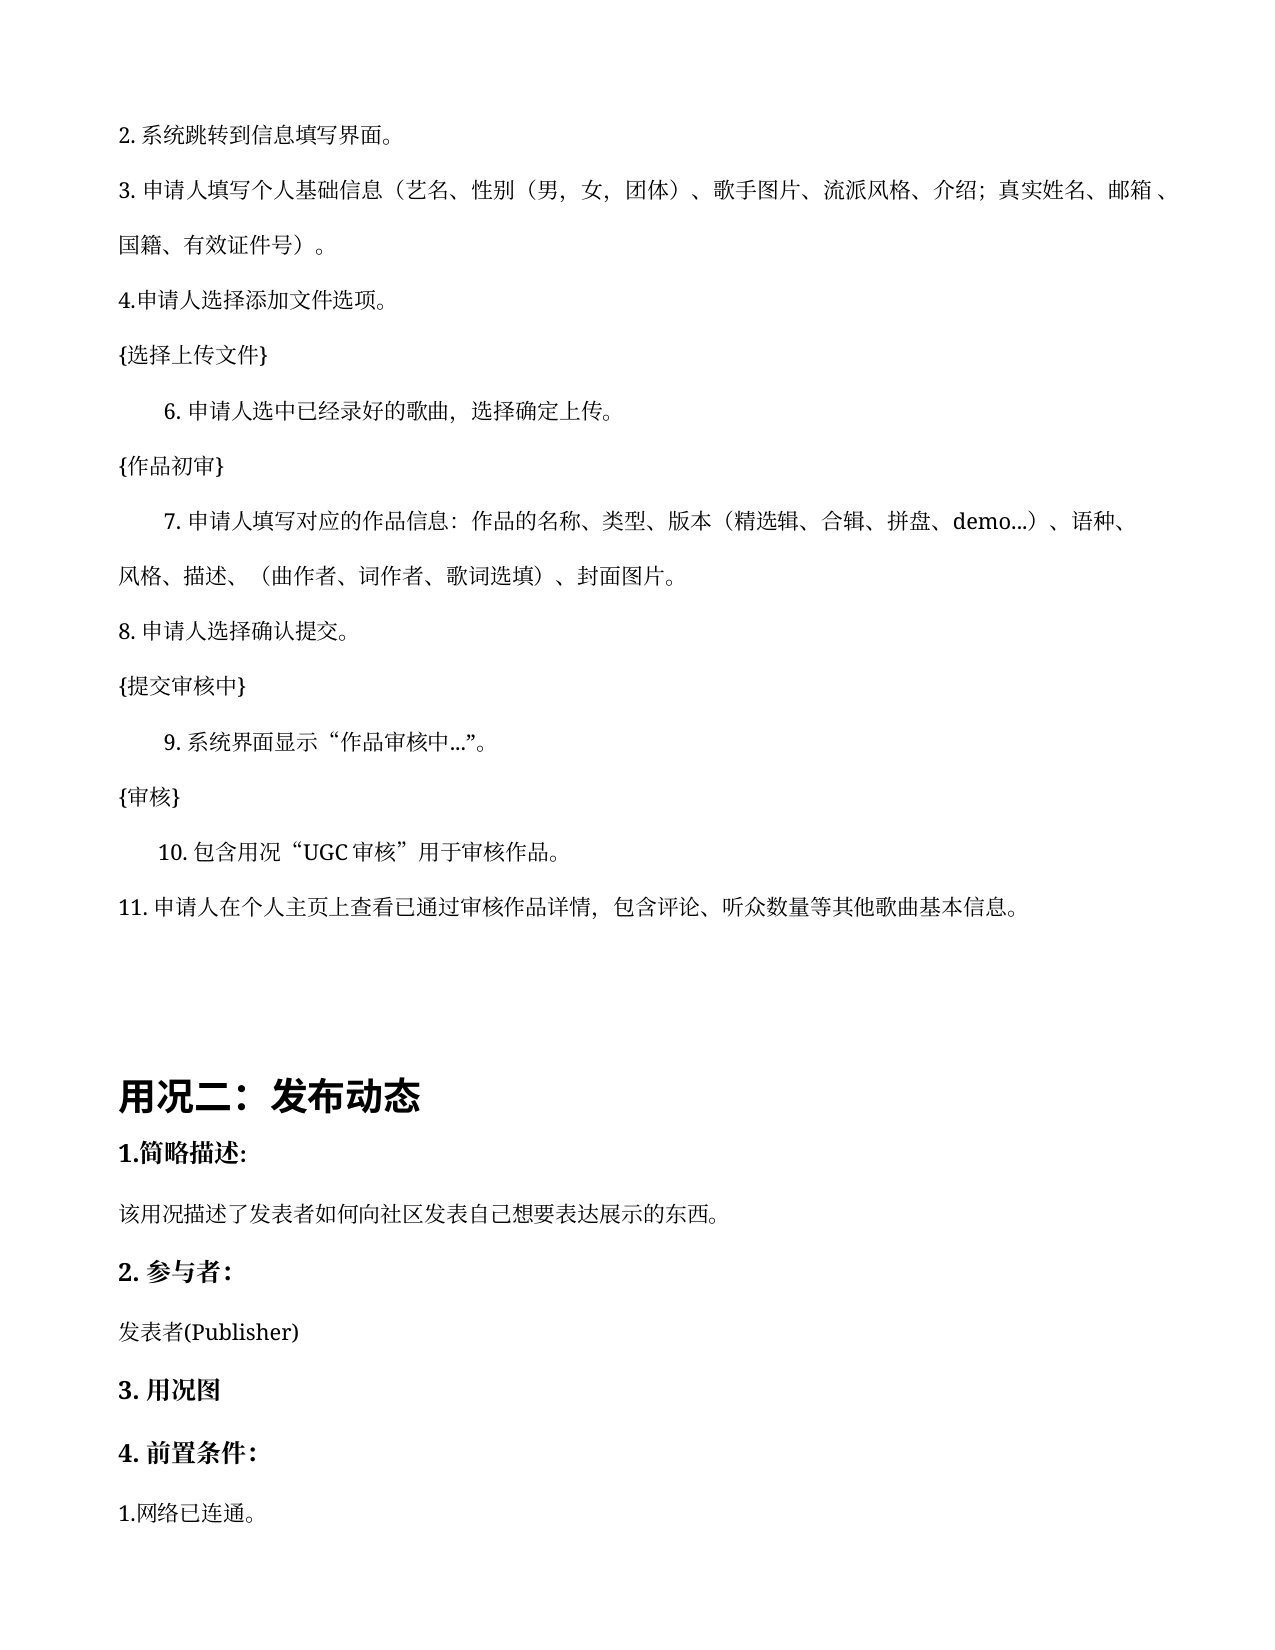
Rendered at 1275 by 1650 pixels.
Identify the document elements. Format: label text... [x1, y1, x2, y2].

text 4.申请人选择添加文件选项。 [118, 283, 1157, 315]
text 7. 申请人填写对应的作品信息：作品的名称、类型、版本（精选辑、合辑、拼盘、demo...）、语种、风格、描述、（曲作者、词作者、歌词选填）、封面图片。 [118, 504, 1157, 591]
text {审核} [118, 780, 1157, 812]
text {作品初审} [118, 449, 1157, 481]
text 3. 申请人填写个人基础信息（艺名、性别（男，女，团体）、歌手图片、流派风格、介绍；真实姓名、邮箱、国籍、有效证件号）。 [118, 173, 1157, 260]
text 2. 参与者： [118, 1252, 1157, 1288]
subtitle 用况二：发布动态 [118, 1067, 1157, 1122]
text 8. 申请人选择确认提交。 [118, 614, 1157, 646]
text 2. 系统跳转到信息填写界面。 [118, 118, 1157, 150]
text 1.网络已连通。 [118, 1496, 1157, 1528]
text 9. 系统界面显示“作品审核中...”。 [118, 725, 1157, 756]
text {提交审核中} [118, 669, 1157, 701]
text 1.简略描述: [118, 1134, 1157, 1170]
text 3. 用况图 [118, 1370, 1157, 1406]
text {选择上传文件} [118, 339, 1157, 370]
text 10. 包含用况“UGC审核”用于审核作品。 [118, 835, 1157, 867]
text 6. 申请人选中已经录好的歌曲，选择确定上传。 [118, 394, 1157, 425]
text 4. 前置条件： [118, 1433, 1157, 1469]
text 发表者(Publisher) [118, 1315, 1157, 1347]
text 该用况描述了发表者如何向社区发表自己想要表达展示的东西。 [118, 1197, 1157, 1229]
text 11. 申请人在个人主页上查看已通过审核作品详情，包含评论、听众数量等其他歌曲基本信息。 [118, 890, 1157, 922]
